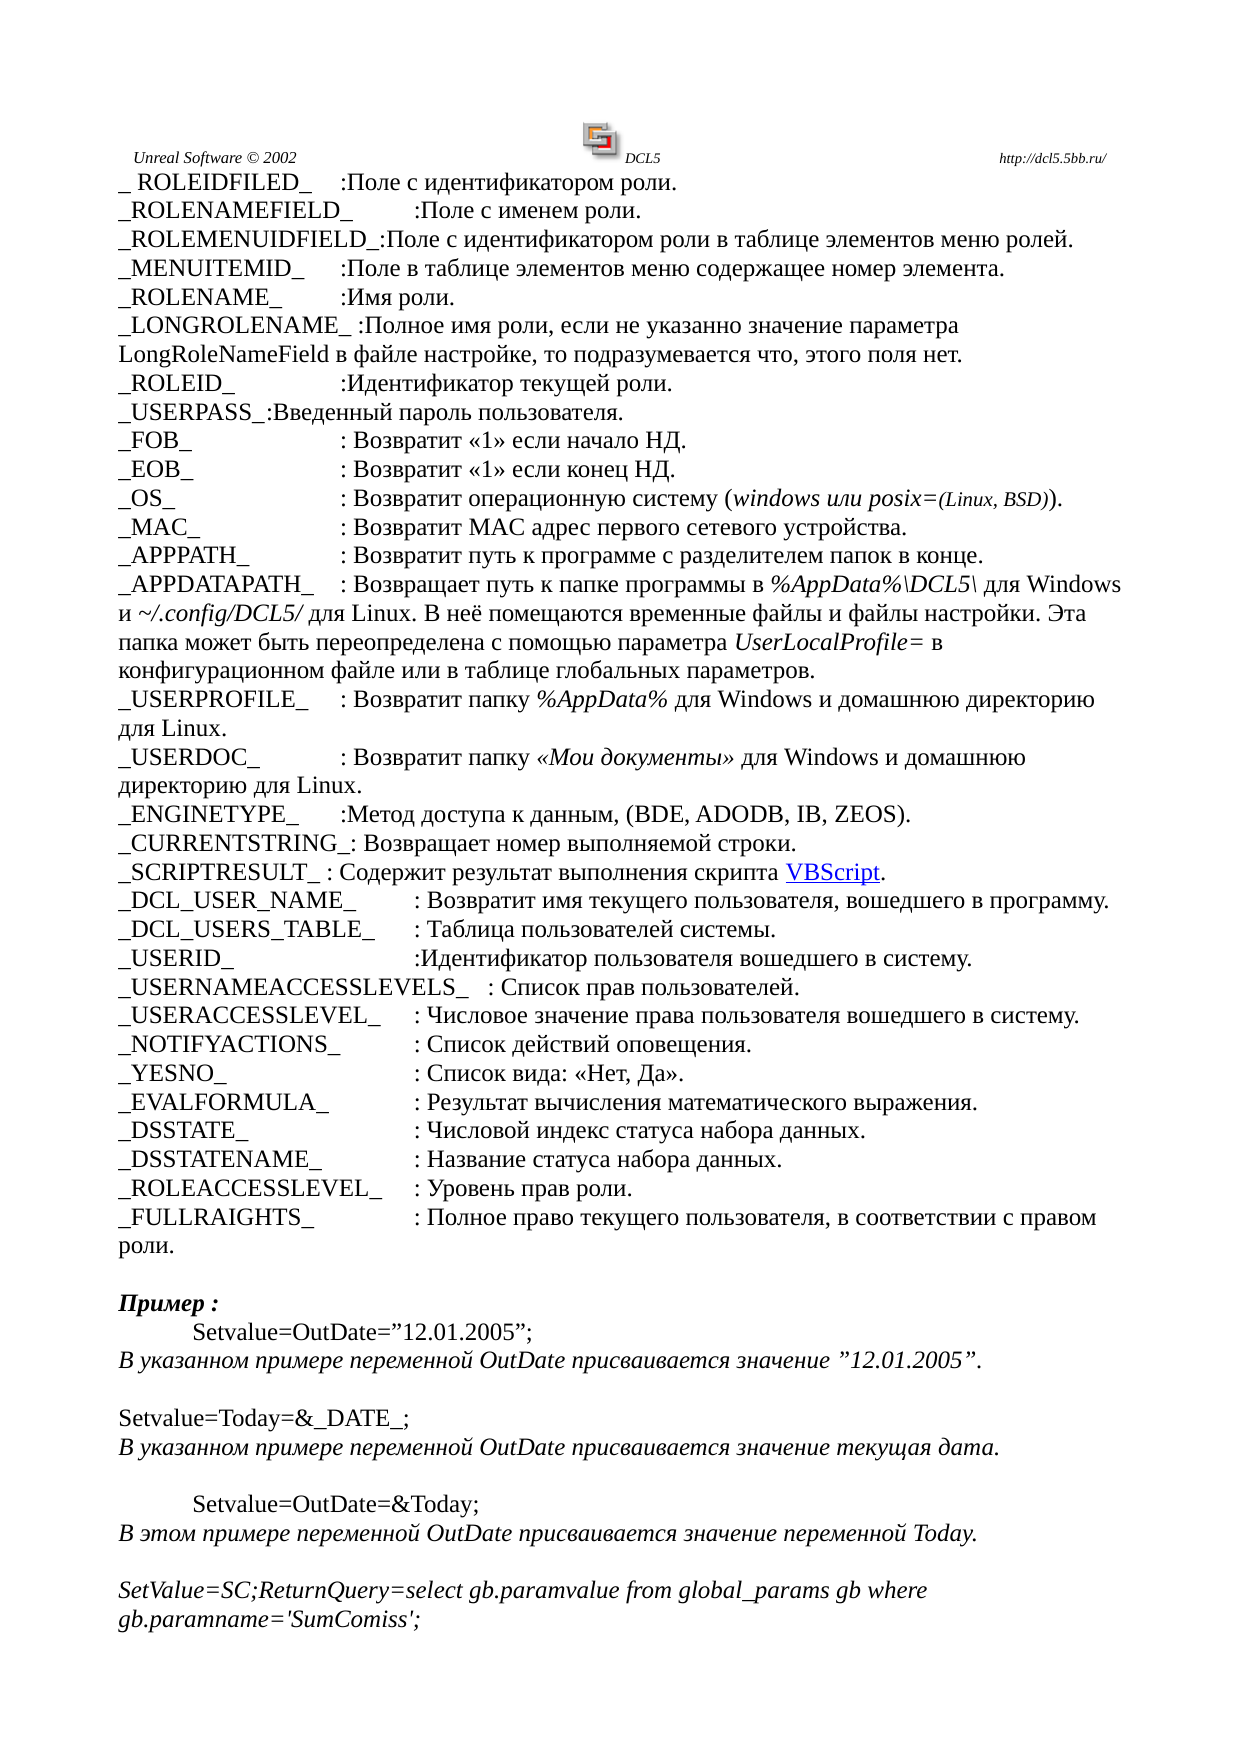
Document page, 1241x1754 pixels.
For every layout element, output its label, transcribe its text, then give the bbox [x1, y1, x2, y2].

text _FULLRAIGHTS_ : Полное право текущего пользователя, в соответствии с правом роли. [118, 1202, 1122, 1259]
text _NOTIFYACTIONS_ : Список действий оповещения. [118, 1029, 1122, 1058]
text _EOB_ : Возвратит «1» если конец НД. [118, 454, 1122, 483]
text Setvalue=Today=&_DATE_; [118, 1403, 1122, 1432]
text Пример : [118, 1288, 1122, 1317]
text _DCL_USERS_TABLE_ : Таблица пользователей системы. [118, 914, 1122, 943]
text _USERID_ :Идентификатор пользователя вошедшего в систему. [118, 943, 1122, 972]
text _ROLEACCESSLEVEL_ : Уровень прав роли. [118, 1173, 1122, 1202]
text _ROLEID_ :Идентификатор текущей роли. [118, 368, 1122, 397]
text _CURRENTSTRING_: Возвращает номер выполняемой строки. [118, 828, 1122, 857]
text Setvalue=OutDate=”12.01.2005”; [118, 1317, 1122, 1345]
text _DSSTATE_ : Числовой индекс статуса набора данных. [118, 1115, 1122, 1144]
text _ROLEMENUIDFIELD_:Поле с идентификатором роли в таблице элементов меню ролей. [118, 224, 1122, 253]
text В этом примере переменной OutDate присваивается значение переменной Today. [118, 1518, 1122, 1547]
text В указанном примере переменной OutDate присваивается значение ”12.01.2005”. [118, 1345, 1122, 1374]
text _USERACCESSLEVEL_ : Числовое значение права пользователя вошедшего в систему. [118, 1000, 1122, 1029]
text _OS_ : Возвратит операционную систему (windows или posix=(Linux, BSD)). [118, 483, 1122, 512]
text _MAC_ : Возвратит MAC адрес первого сетевого устройства. [118, 512, 1122, 540]
text _ROLENAMEFIELD_ :Поле с именем роли. [118, 195, 1122, 224]
text _DCL_USER_NAME_ : Возвратит имя текущего пользователя, вошедшего в программу. [118, 885, 1122, 914]
text _LONGROLENAME_ :Полное имя роли, если не указанно значение параметра LongRoleNameField в файле настройке, то подразумевается что, этого поля нет. [118, 310, 1122, 368]
text _USERDOC_ : Возвратит папку «Мои документы» для Windows и домашнюю директорию для Linux. [118, 742, 1122, 799]
text _USERNAMEACCESSLEVELS_ : Список прав пользователей. [118, 972, 1122, 1000]
text _FOB_ : Возвратит «1» если начало НД. [118, 425, 1122, 454]
text _APPDATAPATH_ : Возвращает путь к папке программы в %AppData%\DCL5\ для Windows и ~/.config/DCL5/ для Linux. В неё помещаются временные файлы и файлы настройки. Эта папка может быть переопределена с помощью параметра UserLocalProfile= в конфигурационном файле или в таблице глобальных параметров. [118, 569, 1122, 684]
text _USERPASS_ :Введенный пароль пользователя. [118, 397, 1122, 425]
text Setvalue=OutDate=&Today; [118, 1489, 1122, 1518]
text _USERPROFILE_ : Возвратит папку %AppData% для Windows и домашнюю директорию для Linux. [118, 684, 1122, 742]
text В указанном примере переменной OutDate присваивается значение текущая дата. [118, 1432, 1122, 1460]
text _SCRIPTRESULT_ : Содержит результат выполнения скрипта VBScript. [118, 857, 1122, 885]
text _YESNO_ : Список вида: «Нет, Да». [118, 1058, 1122, 1087]
text _APPPATH_ : Возвратит путь к программе с разделителем папок в конце. [118, 540, 1122, 569]
text _EVALFORMULA_ : Результат вычисления математического выражения. [118, 1087, 1122, 1115]
text _ENGINETYPE_ :Метод доступа к данным, (BDE, ADODB, IB, ZEOS). [118, 799, 1122, 828]
text _ ROLEIDFILED_ :Поле с идентификатором роли. [118, 167, 1122, 195]
picture [579, 118, 625, 164]
text SetValue=SC;ReturnQuery=select gb.paramvalue from global_params gb where gb.paramname='SumComiss'; [118, 1575, 1122, 1633]
text _ROLENAME_ :Имя роли. [118, 282, 1122, 310]
text _DSSTATENAME_ : Название статуса набора данных. [118, 1144, 1122, 1173]
text _MENUITEMID_ :Поле в таблице элементов меню содержащее номер элемента. [118, 253, 1122, 282]
